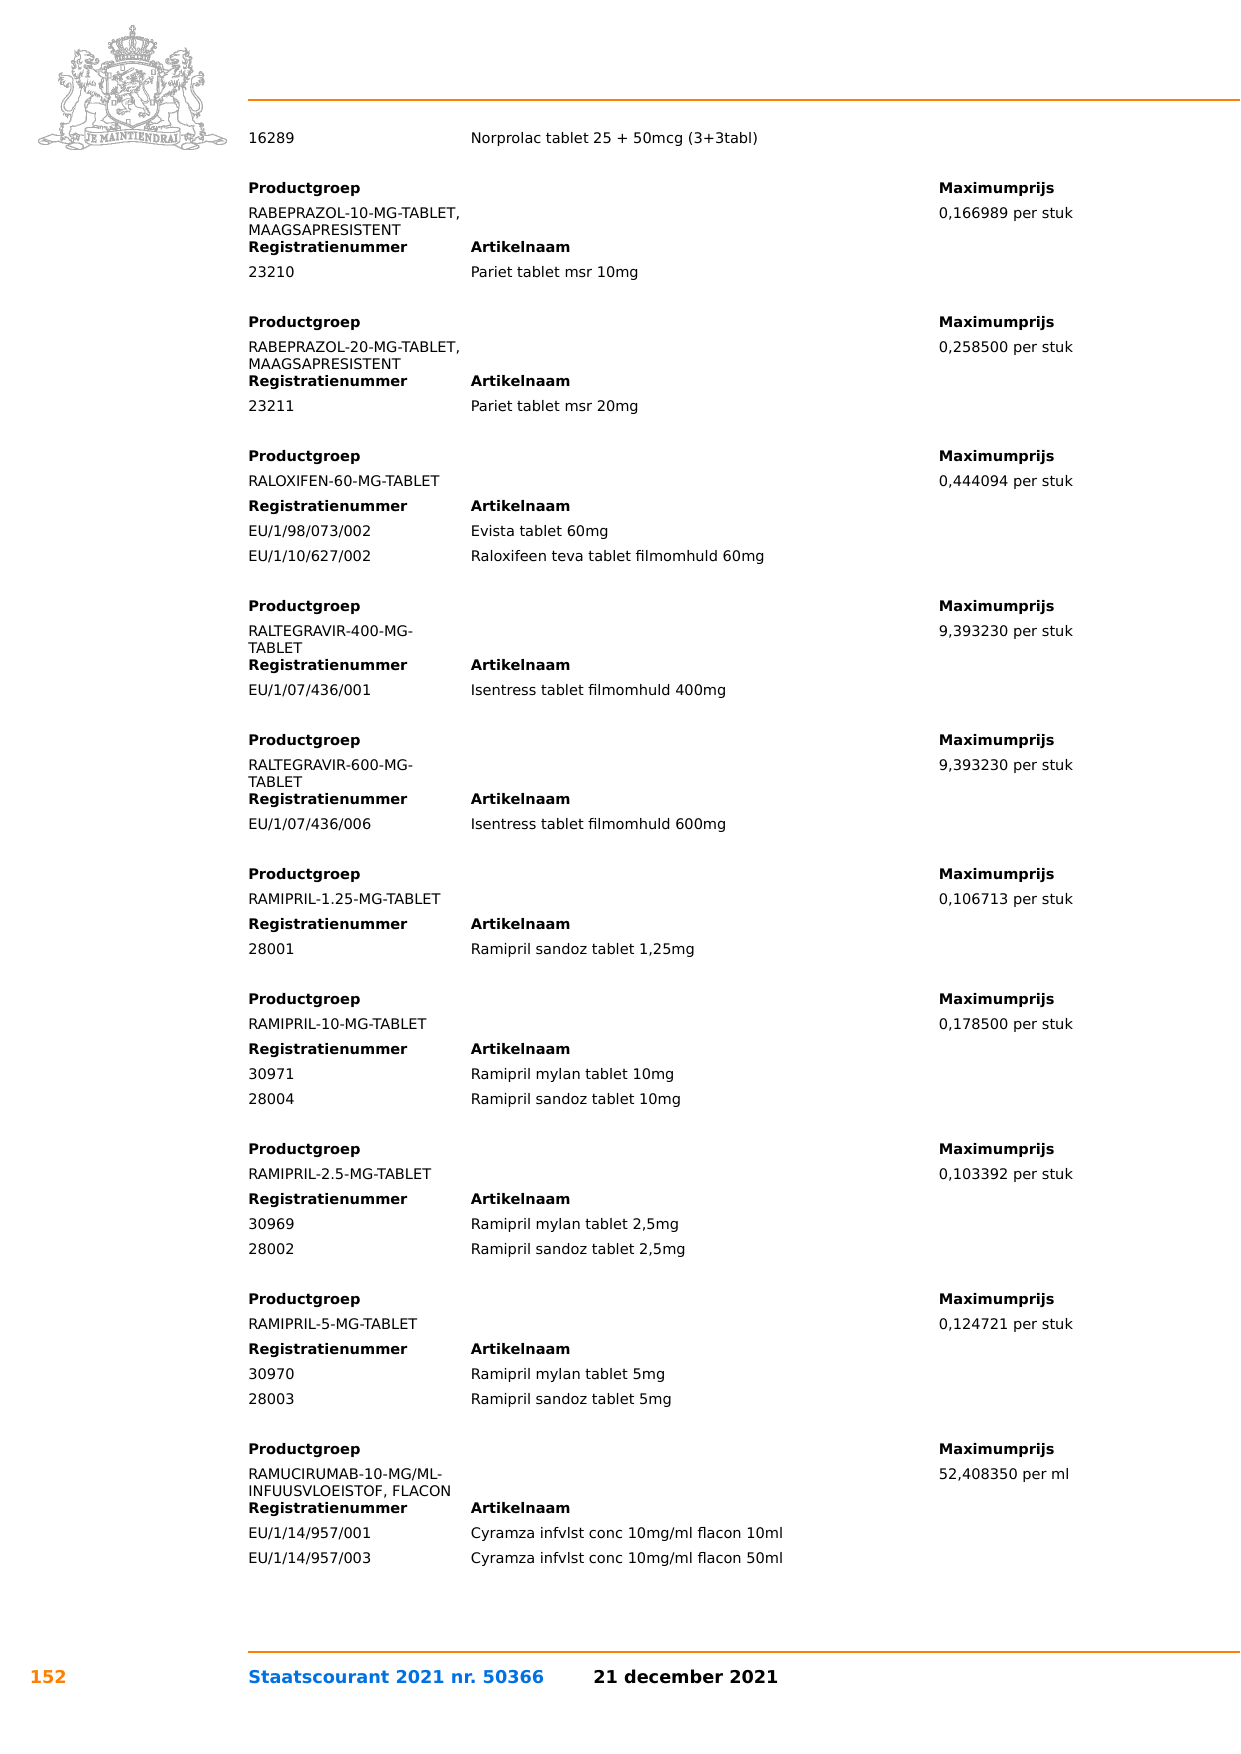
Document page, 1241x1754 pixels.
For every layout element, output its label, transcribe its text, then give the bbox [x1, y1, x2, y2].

table_cell Maximumprijs [933, 180, 1163, 205]
table_cell Maximumprijs [933, 448, 1163, 473]
table_cell Productgroep [248, 1141, 461, 1166]
table_cell Productgroep [248, 598, 461, 623]
table_cell [931, 816, 1163, 841]
table_cell [463, 155, 1163, 180]
table_cell 0,258500 per stuk [933, 339, 1163, 373]
table_cell Productgroep [248, 991, 461, 1016]
table_cell RAMIPRIL-1.25-MG-TABLET [248, 891, 461, 916]
table_cell [931, 682, 1163, 707]
table_cell [931, 398, 1163, 423]
table_cell 23211 [248, 398, 461, 423]
table_cell [933, 239, 1163, 264]
table_cell Raloxifeen teva tablet filmomhuld 60mg [465, 548, 931, 573]
table_cell Pariet tablet msr 10mg [465, 264, 931, 289]
table_cell [931, 548, 1163, 573]
table_cell [248, 155, 461, 180]
table_cell RALOXIFEN-60-MG-TABLET [248, 473, 461, 498]
table_cell Artikelnaam [465, 498, 931, 523]
table_cell EU/1/07/436/001 [248, 682, 461, 707]
table_cell [463, 473, 933, 498]
table_cell Productgroep [248, 866, 461, 891]
table_cell Registratienummer [248, 498, 461, 523]
table_cell Artikelnaam [465, 1041, 931, 1066]
table_cell EU/1/07/436/006 [248, 816, 461, 841]
table_cell [248, 707, 461, 732]
table_cell [463, 289, 1163, 314]
table_cell 28001 [248, 941, 461, 966]
table_cell Artikelnaam [465, 373, 931, 398]
table_cell 30971 [248, 1066, 461, 1091]
table_cell [931, 941, 1163, 966]
table_cell Productgroep [248, 180, 461, 205]
table_cell [931, 130, 1163, 155]
table_cell RALTEGRAVIR-400-MG-TABLET [248, 623, 461, 657]
table_cell [463, 573, 1163, 598]
table_cell [465, 732, 931, 757]
table_cell Productgroep [248, 314, 461, 339]
table_cell Ramipril mylan tablet 10mg [465, 1066, 931, 1091]
table_cell [465, 314, 931, 339]
table_cell [463, 757, 933, 791]
table_cell [465, 448, 931, 473]
table_cell 0,166989 per stuk [933, 205, 1163, 239]
table_cell Registratienummer [248, 791, 461, 816]
table_cell [465, 991, 931, 1016]
table_cell 0,444094 per stuk [933, 473, 1163, 498]
table_cell [931, 523, 1163, 548]
table_cell Registratienummer [248, 657, 461, 682]
table_cell Isentress tablet filmomhuld 400mg [465, 682, 931, 707]
table_cell [465, 598, 931, 623]
table_cell [933, 373, 1163, 398]
table_cell Registratienummer [248, 373, 461, 398]
table_cell Ramipril sandoz tablet 1,25mg [465, 941, 931, 966]
table_cell [931, 1066, 1163, 1091]
table_cell [463, 966, 1163, 991]
table_cell [463, 423, 1163, 448]
table_cell [933, 916, 1163, 941]
table_cell [248, 289, 461, 314]
table_cell Maximumprijs [933, 732, 1163, 757]
table_cell Productgroep [248, 448, 461, 473]
table_cell 0,178500 per stuk [933, 1016, 1163, 1041]
table_cell [248, 423, 461, 448]
table_cell Maximumprijs [933, 598, 1163, 623]
table_cell [931, 1091, 1163, 1116]
table_cell 9,393230 per stuk [933, 623, 1163, 657]
table_cell RABEPRAZOL-10-MG-TABLET, MAAGSAPRESISTENT [248, 205, 461, 239]
table_cell [248, 1116, 461, 1141]
table_cell RABEPRAZOL-20-MG-TABLET, MAAGSAPRESISTENT [248, 339, 461, 373]
table_cell Registratienummer [248, 239, 461, 264]
table_cell [933, 657, 1163, 682]
table_cell [465, 180, 931, 205]
table_cell 23210 [248, 264, 461, 289]
table_cell RALTEGRAVIR-600-MG-TABLET [248, 757, 461, 791]
table_cell [933, 498, 1163, 523]
table_cell EU/1/10/627/002 [248, 548, 461, 573]
table_cell [463, 339, 933, 373]
table_cell Ramipril sandoz tablet 10mg [465, 1091, 931, 1116]
table_cell [463, 707, 1163, 732]
table_cell Productgroep [248, 732, 461, 757]
table_cell [248, 966, 461, 991]
table_cell [931, 264, 1163, 289]
table_cell [933, 1041, 1163, 1066]
table_cell [463, 1116, 1163, 1141]
table_cell [465, 866, 931, 891]
table_cell Maximumprijs [933, 991, 1163, 1016]
table_cell [463, 205, 933, 239]
table_cell [463, 891, 933, 916]
table_cell [463, 841, 1163, 866]
table_cell Evista tablet 60mg [465, 523, 931, 548]
table_cell Artikelnaam [465, 239, 931, 264]
table_cell Artikelnaam [465, 916, 931, 941]
table_cell Registratienummer [248, 1041, 461, 1066]
table_cell 16289 [248, 130, 461, 155]
table_cell Maximumprijs [933, 314, 1163, 339]
table_cell Pariet tablet msr 20mg [465, 398, 931, 423]
table_cell Artikelnaam [465, 657, 931, 682]
table_cell 28004 [248, 1091, 461, 1116]
table_cell Isentress tablet filmomhuld 600mg [465, 816, 931, 841]
table_cell Artikelnaam [465, 791, 931, 816]
table_cell RAMIPRIL-10-MG-TABLET [248, 1016, 461, 1041]
table_cell [933, 791, 1163, 816]
table_cell [248, 573, 461, 598]
table_cell [248, 841, 461, 866]
table_cell [463, 1016, 933, 1041]
table_cell 0,106713 per stuk [933, 891, 1163, 916]
picture [38, 25, 227, 150]
table_cell Maximumprijs [933, 866, 1163, 891]
table_cell [463, 623, 933, 657]
table_cell EU/1/98/073/002 [248, 523, 461, 548]
table_cell Norprolac tablet 25 + 50mcg (3+3tabl) [465, 130, 931, 155]
table_cell Registratienummer [248, 916, 461, 941]
table_cell 9,393230 per stuk [933, 757, 1163, 791]
